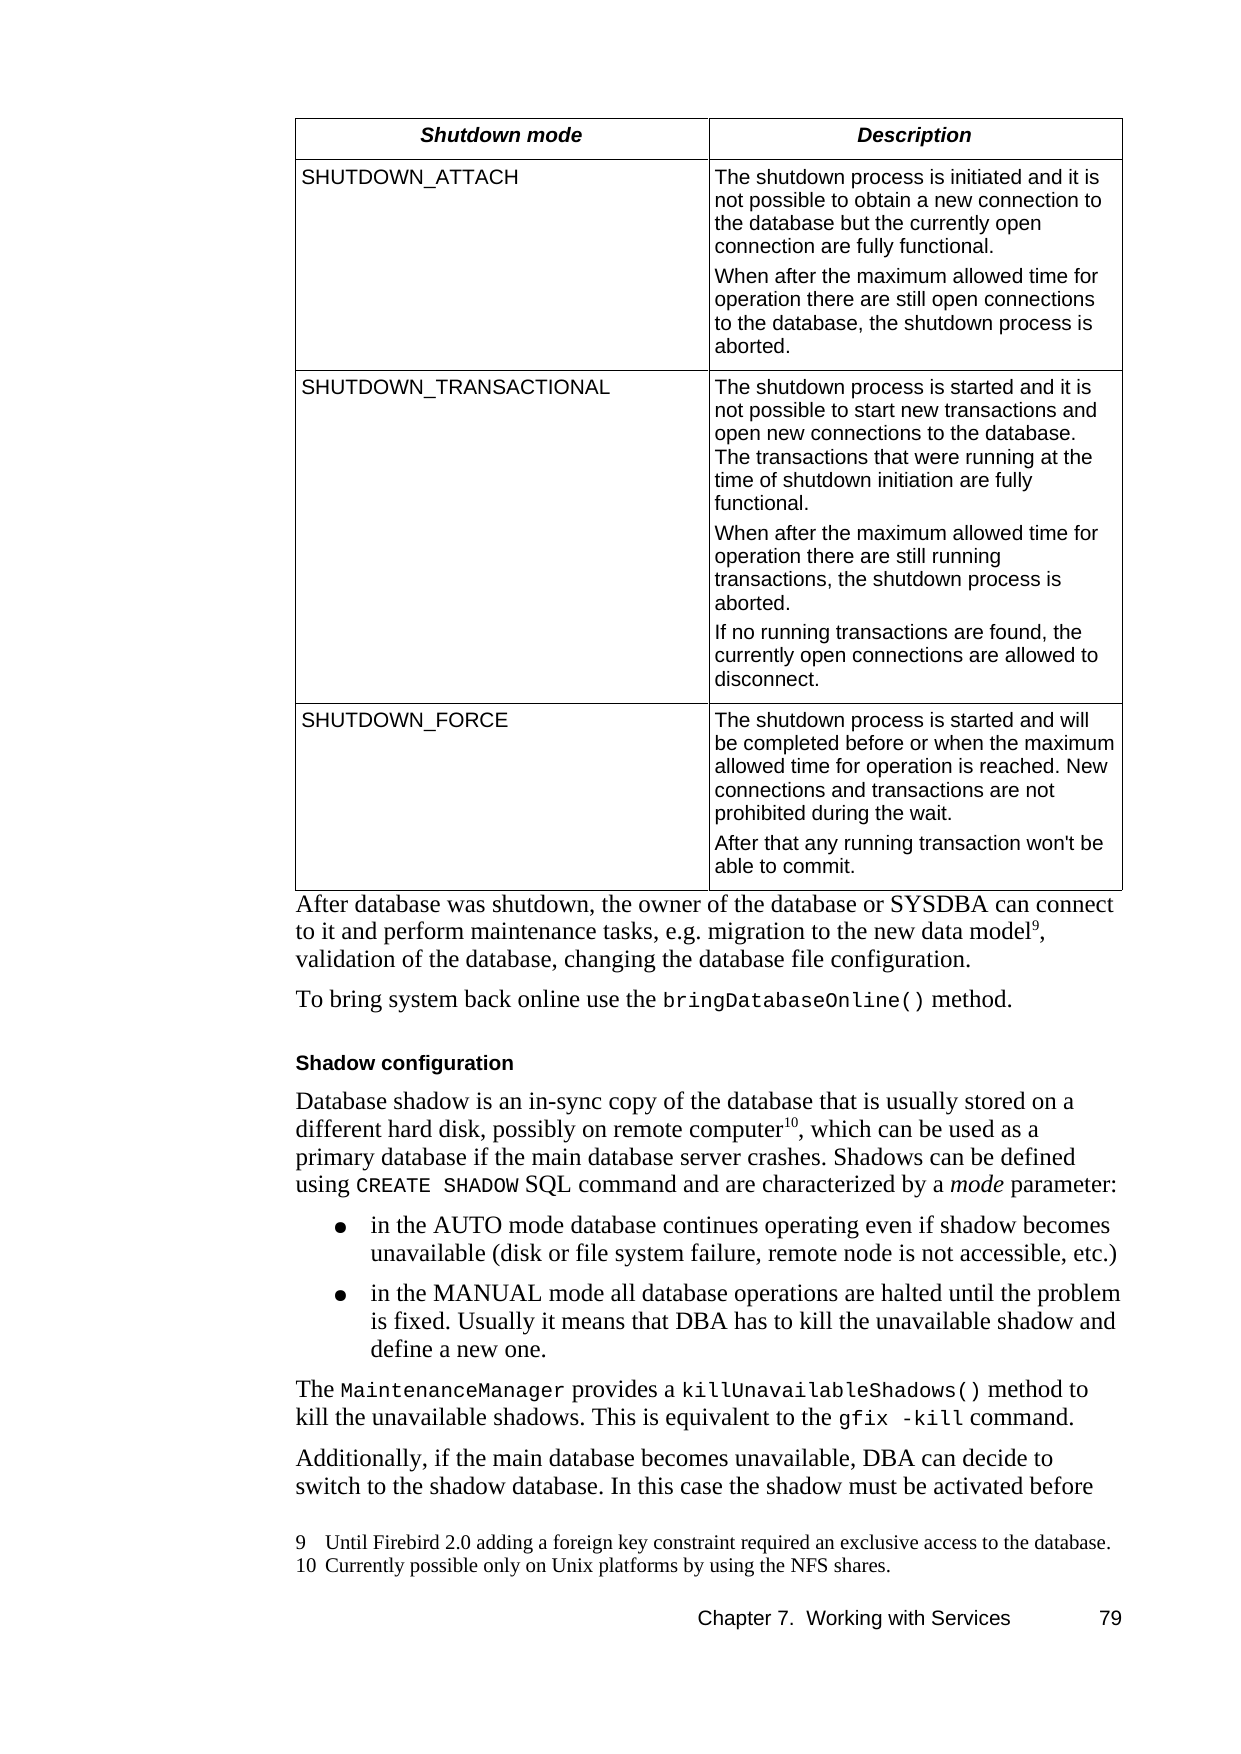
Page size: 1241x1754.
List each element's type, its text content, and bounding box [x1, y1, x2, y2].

text The MaintenanceManager provides a killUnavailableShadows() method to kill the unavailable shadows. This is equivalent to the gfix -kill command. [295, 1375, 1122, 1432]
text Currently possible only on Unix platforms by using the NFS shares. [295, 1554, 1122, 1577]
list in the MANUAL mode all database operations are halted until the problem is fixed. Usually it means that DBA has to kill the unavailable shadow and define a new one. [333, 1279, 1122, 1362]
table_header Description [710, 119, 1122, 159]
text Database shadow is an in-sync copy of the database that is usually stored on a different hard disk, possibly on remote computer, which can be used as a primary database if the main database server crashes. Shadows can be defined using CREATE SHADOW SQL command and are characterized by a mode parameter: [295, 1087, 1122, 1199]
table_cell The shutdown process is started and will be completed before or when the maximum allowed time for operation is reached. New connections and transactions are not prohibited during the wait. After that any running transaction won't be able to commit. [710, 704, 1122, 890]
text Additionally, if the main database becomes unavailable, DBA can decide to switch to the shadow database. In this case the shadow must be activated before [295, 1444, 1122, 1500]
table_cell The shutdown process is initiated and it is not possible to obtain a new connection to the database but the currently open connection are fully functional. When after the maximum allowed time for operation there are still open connections to the database, the shutdown process is aborted. [710, 160, 1122, 370]
table_cell SHUTDOWN_FORCE [296, 704, 708, 890]
table_cell SHUTDOWN_TRANSACTIONAL [296, 371, 708, 703]
list in the AUTO mode database continues operating even if shadow becomes unavailable (disk or file system failure, remote node is not accessible, etc.) [333, 1211, 1122, 1267]
table_cell The shutdown process is started and it is not possible to start new transactions and open new connections to the database. The transactions that were running at the time of shutdown initiation are fully functional. When after the maximum allowed time for operation there are still running transactions, the shutdown process is aborted. If no running transactions are found, the currently open connections are allowed to disconnect. [710, 371, 1122, 703]
subtitle Shadow configuration [295, 1051, 1122, 1075]
table_cell SHUTDOWN_ATTACH [296, 160, 708, 370]
table_header Shutdown mode [296, 119, 708, 159]
text After database was shutdown, the owner of the database or SYSDBA can connect to it and perform maintenance tasks, e.g. migration to the new data model, validation of the database, changing the database file configuration. [295, 891, 1122, 973]
text Until Firebird 2.0 adding a foreign key constraint required an exclusive access to the database. [295, 1531, 1122, 1554]
text To bring system back online use the bringDatabaseOnline() method. [295, 985, 1122, 1014]
